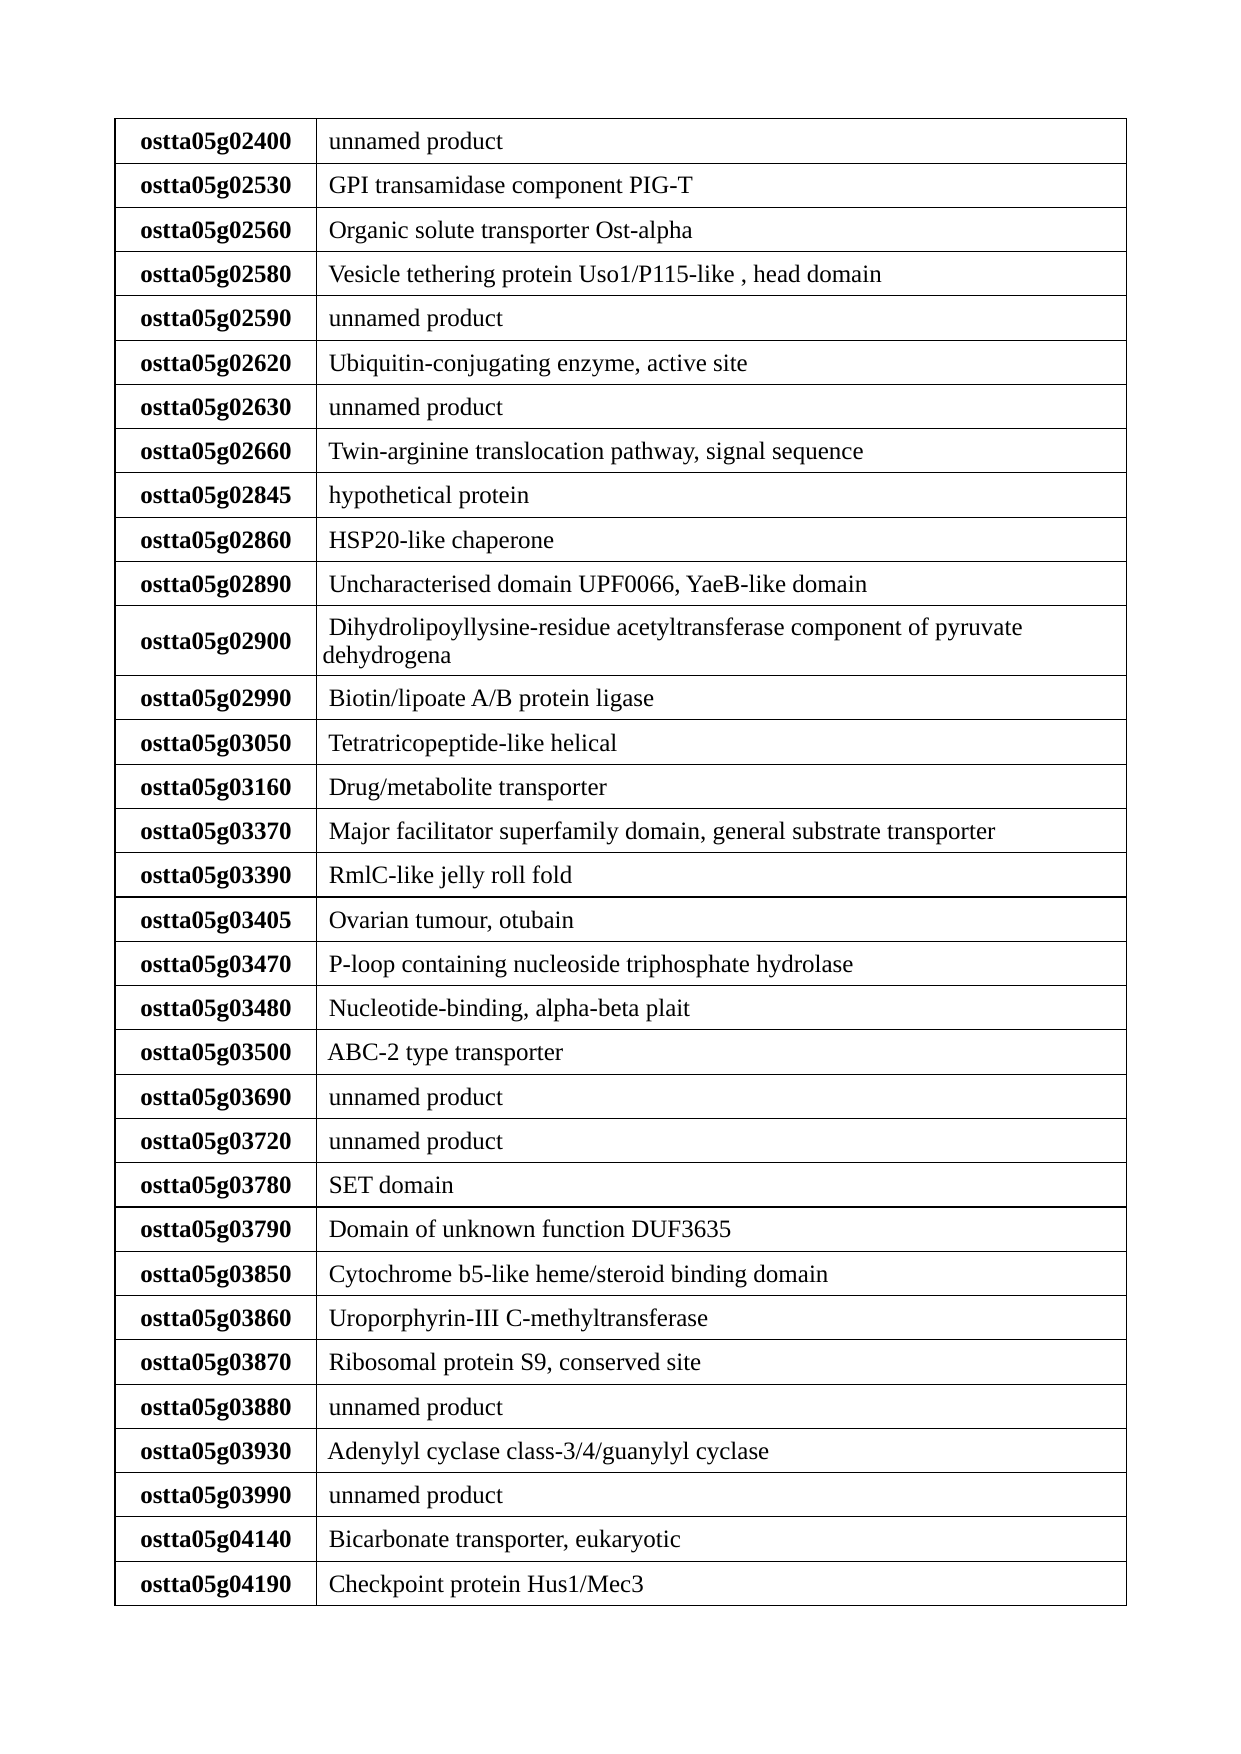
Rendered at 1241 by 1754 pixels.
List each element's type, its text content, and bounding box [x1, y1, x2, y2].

table_cell [1127, 896, 1240, 941]
table_cell ostta05g02630 [116, 385, 316, 428]
table_cell ABC-2 type transporter [317, 1030, 1126, 1073]
table_cell unnamed product [317, 1119, 1126, 1162]
table_cell [1127, 1029, 1240, 1073]
table_cell P-loop containing nucleoside triphosphate hydrolase [317, 942, 1126, 985]
table_cell [1127, 472, 1240, 517]
table_cell ostta05g02400 [116, 119, 316, 162]
table_cell [1127, 384, 1240, 428]
table_cell ostta05g02660 [116, 429, 316, 472]
table_cell SET domain [317, 1163, 1126, 1206]
table_cell [1127, 517, 1240, 561]
table_cell [1127, 675, 1240, 719]
table_cell ostta05g03480 [116, 986, 316, 1029]
table_cell [1127, 719, 1240, 764]
table_cell [1127, 1428, 1240, 1472]
table_cell GPI transamidase component PIG-T [317, 164, 1126, 207]
table_cell ostta05g03690 [116, 1075, 316, 1118]
table_cell ostta05g03370 [116, 809, 316, 852]
table_cell ostta05g02890 [116, 562, 316, 605]
table_cell HSP20-like chaperone [317, 518, 1126, 561]
table_cell [1127, 1384, 1240, 1428]
table_cell unnamed product [317, 1385, 1126, 1428]
table_cell [1127, 1516, 1240, 1561]
table_cell [1127, 1251, 1240, 1295]
table_cell [1127, 340, 1240, 384]
table_cell Ribosomal protein S9, conserved site [317, 1340, 1126, 1383]
table_cell ostta05g03390 [116, 853, 316, 896]
table_cell [1127, 1206, 1240, 1251]
table_cell [1127, 852, 1240, 896]
table_cell [1127, 1472, 1240, 1516]
table_cell [1127, 1339, 1240, 1383]
table_cell [1127, 1295, 1240, 1339]
table_cell Checkpoint protein Hus1/Mec3 [317, 1562, 1126, 1605]
table_cell Bicarbonate transporter, eukaryotic [317, 1517, 1126, 1561]
table_cell ostta05g03930 [116, 1429, 316, 1472]
table_cell ostta05g03720 [116, 1119, 316, 1162]
table_cell Twin-arginine translocation pathway, signal sequence [317, 429, 1126, 472]
table_cell Drug/metabolite transporter [317, 765, 1126, 808]
table_cell ostta05g03500 [116, 1030, 316, 1073]
table_cell ostta05g04140 [116, 1517, 316, 1561]
table_cell Ubiquitin-conjugating enzyme, active site [317, 341, 1126, 384]
table_cell ostta05g03160 [116, 765, 316, 808]
table_cell ostta05g02560 [116, 208, 316, 251]
table_cell ostta05g02620 [116, 341, 316, 384]
table_cell [1127, 207, 1240, 251]
table_cell [1127, 985, 1240, 1029]
table_cell Ovarian tumour, otubain [317, 898, 1126, 941]
table_cell Uroporphyrin-III C-methyltransferase [317, 1296, 1126, 1339]
table_cell ostta05g03860 [116, 1296, 316, 1339]
table_cell [1127, 1561, 1240, 1605]
table_cell [1127, 941, 1240, 985]
table_cell [1127, 808, 1240, 852]
table_cell unnamed product [317, 1075, 1126, 1118]
table_cell hypothetical protein [317, 473, 1126, 517]
table_cell [1127, 1162, 1240, 1206]
table_cell ostta05g02580 [116, 252, 316, 295]
table_cell ostta05g02990 [116, 676, 316, 719]
table_cell [1127, 118, 1240, 162]
table_cell ostta05g03780 [116, 1163, 316, 1206]
table_cell ostta05g02590 [116, 296, 316, 339]
table_cell unnamed product [317, 385, 1126, 428]
table_cell [1127, 428, 1240, 472]
table_cell Cytochrome b5-like heme/steroid binding domain [317, 1252, 1126, 1295]
table_cell ostta05g04190 [116, 1562, 316, 1605]
table_cell Tetratricopeptide-like helical [317, 720, 1126, 764]
table_cell unnamed product [317, 1473, 1126, 1516]
table_cell [1127, 1118, 1240, 1162]
table_cell unnamed product [317, 296, 1126, 339]
table_cell [1127, 295, 1240, 339]
table_cell RmlC-like jelly roll fold [317, 853, 1126, 896]
table_cell [1127, 605, 1240, 675]
table_cell [1127, 251, 1240, 295]
table_cell ostta05g02900 [116, 606, 316, 675]
table_cell ostta05g03850 [116, 1252, 316, 1295]
table_cell ostta05g03790 [116, 1208, 316, 1251]
table_cell Domain of unknown function DUF3635 [317, 1208, 1126, 1251]
table_cell ostta05g03050 [116, 720, 316, 764]
table_cell Nucleotide-binding, alpha-beta plait [317, 986, 1126, 1029]
table_cell [1127, 1074, 1240, 1118]
table_cell ostta05g03405 [116, 898, 316, 941]
table_cell Major facilitator superfamily domain, general substrate transporter [317, 809, 1126, 852]
table_cell ostta05g03470 [116, 942, 316, 985]
table_cell ostta05g03880 [116, 1385, 316, 1428]
table_cell unnamed product [317, 119, 1126, 162]
table_cell ostta05g02845 [116, 473, 316, 517]
table_cell Uncharacterised domain UPF0066, YaeB-like domain [317, 562, 1126, 605]
table_cell [1127, 764, 1240, 808]
table_cell ostta05g02530 [116, 164, 316, 207]
table_cell Organic solute transporter Ost-alpha [317, 208, 1126, 251]
table_cell [1127, 561, 1240, 605]
table_cell ostta05g03990 [116, 1473, 316, 1516]
table_cell ostta05g03870 [116, 1340, 316, 1383]
table_cell [1127, 163, 1240, 207]
table_cell Dihydrolipoyllysine-residue acetyltransferase component of pyruvate dehydrogena [317, 606, 1126, 675]
table_cell ostta05g02860 [116, 518, 316, 561]
table_cell Vesicle tethering protein Uso1/P115-like , head domain [317, 252, 1126, 295]
table_cell Adenylyl cyclase class-3/4/guanylyl cyclase [317, 1429, 1126, 1472]
table_cell Biotin/lipoate A/B protein ligase [317, 676, 1126, 719]
